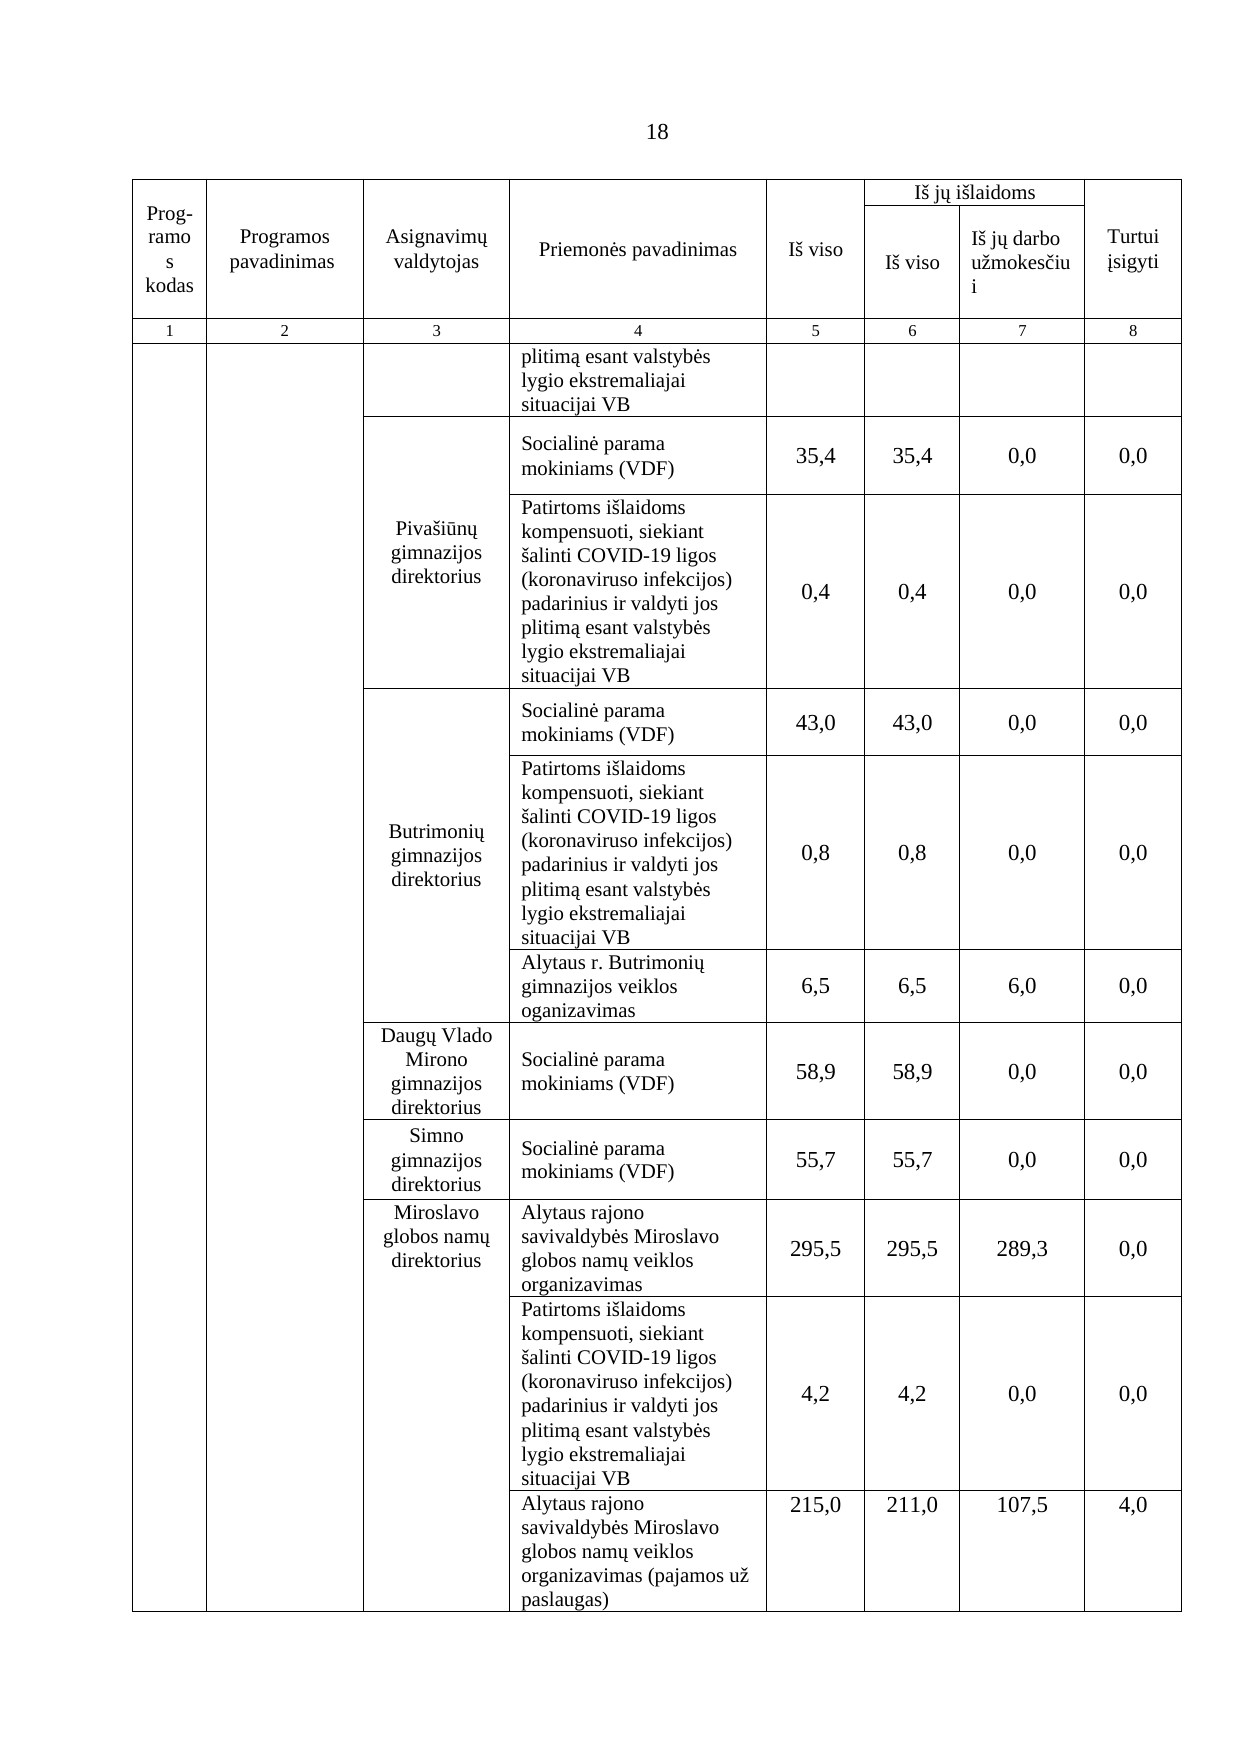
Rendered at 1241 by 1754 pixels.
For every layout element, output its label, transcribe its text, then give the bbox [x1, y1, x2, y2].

table_cell Alytaus r. Butrimonių gimnazijos veiklos oganizavimas [510, 950, 766, 1022]
table_cell 43,0 [767, 689, 864, 755]
table_cell 2 [207, 319, 363, 343]
table_header Programos pavadinimas [207, 180, 363, 318]
table_cell Daugų Vlado Mirono gimnazijos direktorius [364, 1023, 509, 1119]
table_cell [865, 344, 959, 416]
table_cell 215,0 [767, 1491, 864, 1611]
table_cell 295,5 [865, 1200, 959, 1296]
table_cell 0,0 [960, 417, 1084, 494]
table_cell [767, 344, 864, 416]
table_cell Socialinė parama mokiniams (VDF) [510, 417, 766, 494]
table_cell 4,2 [767, 1297, 864, 1490]
table_cell 0,4 [767, 495, 864, 687]
table_cell 55,7 [767, 1120, 864, 1199]
table_header Turtui įsigyti [1085, 180, 1181, 318]
table_cell 0,4 [865, 495, 959, 687]
table_header Iš viso [767, 180, 864, 318]
table_cell 0,0 [1085, 950, 1181, 1022]
table_cell Socialinė parama mokiniams (VDF) [510, 1120, 766, 1199]
table_header Iš jų išlaidoms [865, 180, 1084, 205]
table_cell 1 [133, 319, 206, 343]
table_cell 0,8 [865, 756, 959, 949]
table_cell 58,9 [767, 1023, 864, 1119]
table_cell 0,0 [1085, 756, 1181, 949]
table_cell 211,0 [865, 1491, 959, 1611]
table_cell 5 [767, 319, 864, 343]
table_cell 7 [960, 319, 1084, 343]
table_cell 4 [510, 319, 766, 343]
table_cell Socialinė parama mokiniams (VDF) [510, 689, 766, 755]
table_cell 0,0 [960, 495, 1084, 687]
table_cell 0,0 [1085, 495, 1181, 687]
table_cell Patirtoms išlaidoms kompensuoti, siekiant šalinti COVID-19 ligos (koronaviruso infekcijos) padarinius ir valdyti jos plitimą esant valstybės lygio ekstremaliajai situacijai VB [510, 495, 766, 687]
table_cell 35,4 [767, 417, 864, 494]
table_cell Iš viso [865, 206, 959, 318]
table_cell 0,0 [1085, 689, 1181, 755]
table_cell 43,0 [865, 689, 959, 755]
table_cell 0,0 [1085, 417, 1181, 494]
table_header Asignavimų valdytojas [364, 180, 509, 318]
table_cell 58,9 [865, 1023, 959, 1119]
table_cell 35,4 [865, 417, 959, 494]
table_cell 0,0 [960, 1120, 1084, 1199]
table_cell 8 [1085, 319, 1181, 343]
table_cell [364, 344, 509, 416]
table_cell 0,0 [1085, 1023, 1181, 1119]
table_cell 55,7 [865, 1120, 959, 1199]
table_cell Patirtoms išlaidoms kompensuoti, siekiant šalinti COVID-19 ligos (koronaviruso infekcijos) padarinius ir valdyti jos plitimą esant valstybės lygio ekstremaliajai situacijai VB [510, 756, 766, 949]
table_cell Simno gimnazijos direktorius [364, 1120, 509, 1199]
table_cell 0,0 [1085, 1200, 1181, 1296]
table_cell Iš jų darbo užmokesčiui [960, 206, 1084, 318]
table_header Prog-ramos kodas [133, 180, 206, 318]
table_cell 4,2 [865, 1297, 959, 1490]
table_cell [1085, 344, 1181, 416]
table_cell Miroslavo globos namų direktorius [364, 1200, 509, 1611]
table_cell 0,0 [1085, 1297, 1181, 1490]
table_cell Butrimonių gimnazijos direktorius [364, 689, 509, 1022]
table_cell 0,0 [960, 1297, 1084, 1490]
table_cell [133, 344, 206, 1611]
table_cell Socialinė parama mokiniams (VDF) [510, 1023, 766, 1119]
table_cell 6,5 [767, 950, 864, 1022]
table_cell [207, 344, 363, 1611]
table_cell Alytaus rajono savivaldybės Miroslavo globos namų veiklos organizavimas [510, 1200, 766, 1296]
table_cell 4,0 [1085, 1491, 1181, 1611]
table_cell [960, 344, 1084, 416]
table_cell Pivašiūnų gimnazijos direktorius [364, 417, 509, 687]
table_cell 0,0 [960, 689, 1084, 755]
table_cell 295,5 [767, 1200, 864, 1296]
table_cell 6,5 [865, 950, 959, 1022]
table_cell 6 [865, 319, 959, 343]
table_cell 0,8 [767, 756, 864, 949]
table_cell 0,0 [960, 756, 1084, 949]
table_cell Alytaus rajono savivaldybės Miroslavo globos namų veiklos organizavimas (pajamos už paslaugas) [510, 1491, 766, 1611]
table_header Priemonės pavadinimas [510, 180, 766, 318]
table_cell 6,0 [960, 950, 1084, 1022]
table_cell 0,0 [1085, 1120, 1181, 1199]
table_cell 107,5 [960, 1491, 1084, 1611]
table_cell plitimą esant valstybės lygio ekstremaliajai situacijai VB [510, 344, 766, 416]
table_cell 289,3 [960, 1200, 1084, 1296]
table_cell Patirtoms išlaidoms kompensuoti, siekiant šalinti COVID-19 ligos (koronaviruso infekcijos) padarinius ir valdyti jos plitimą esant valstybės lygio ekstremaliajai situacijai VB [510, 1297, 766, 1490]
table_cell 0,0 [960, 1023, 1084, 1119]
table_cell 3 [364, 319, 509, 343]
